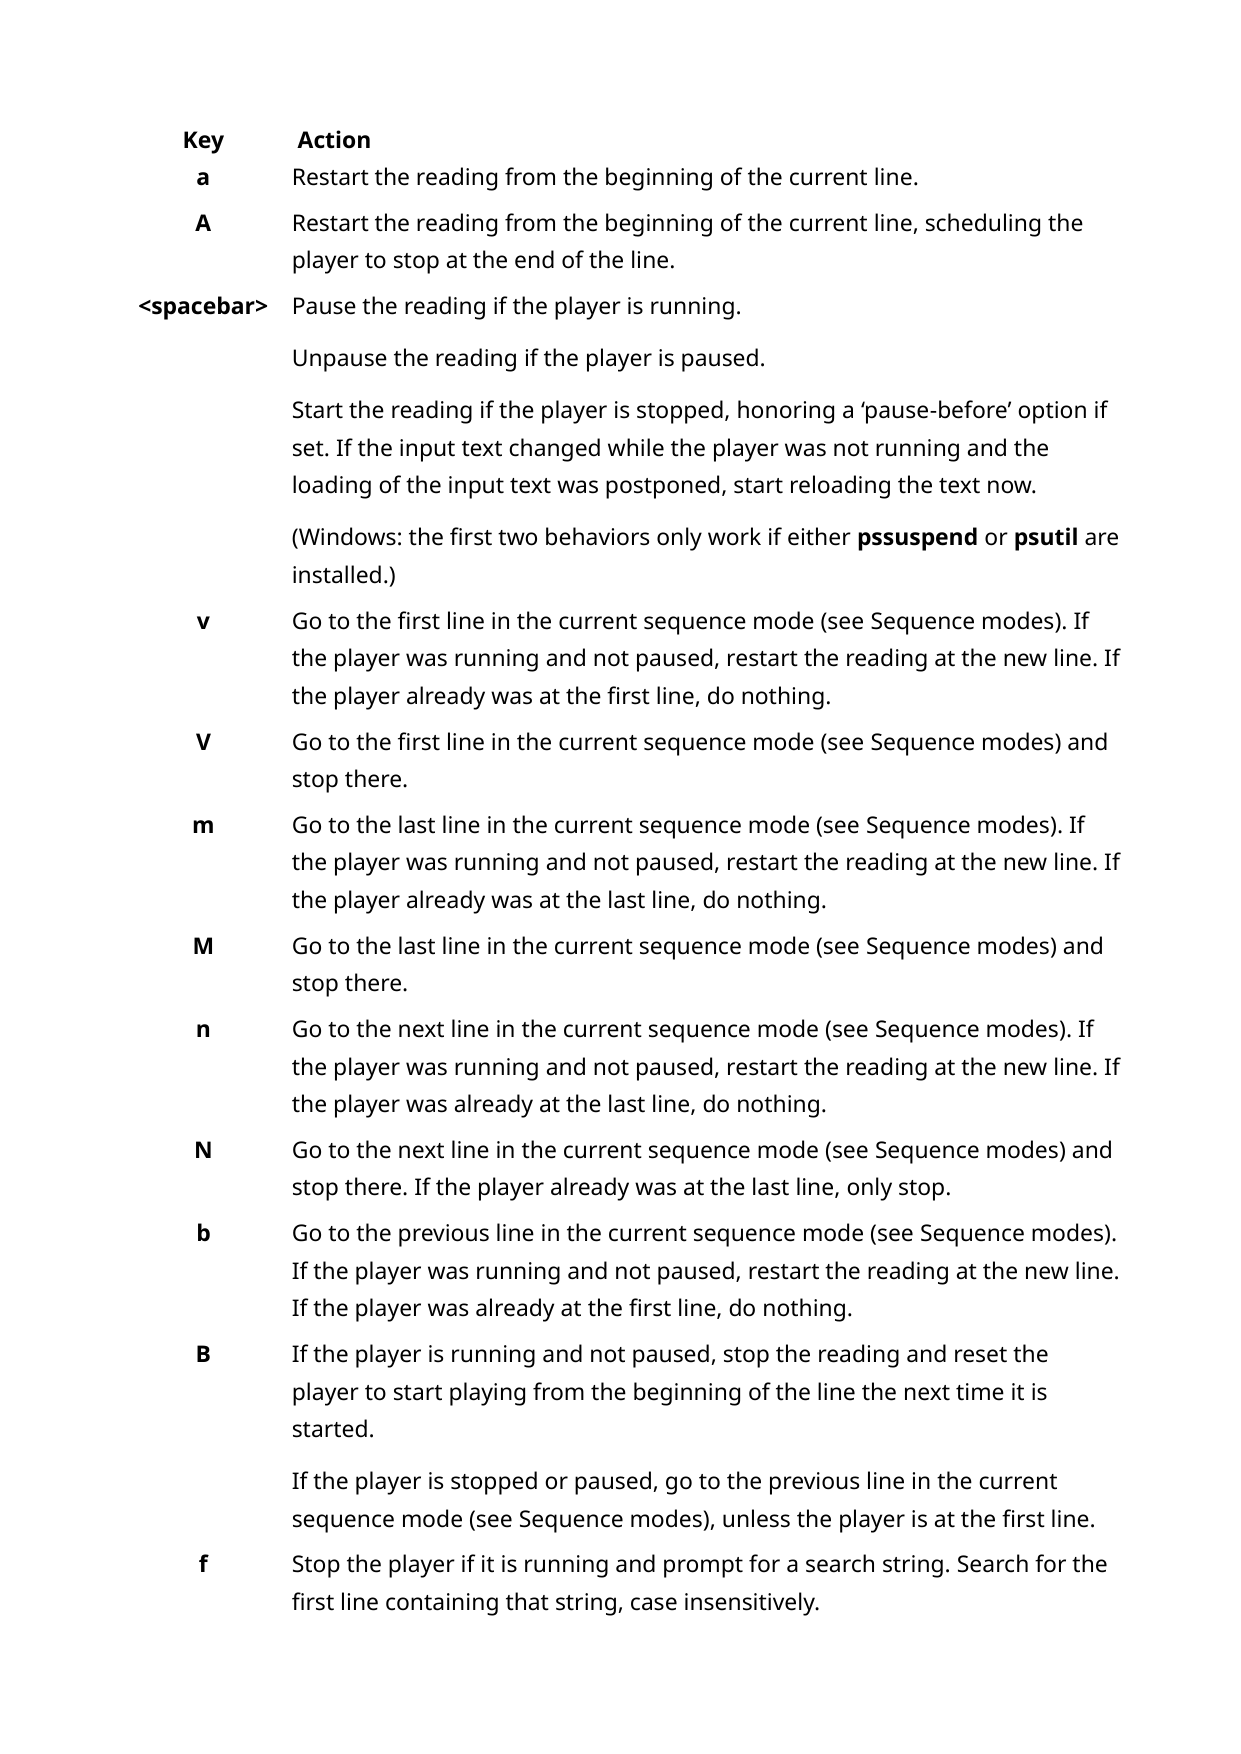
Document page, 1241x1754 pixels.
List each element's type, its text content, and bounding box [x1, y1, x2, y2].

table_cell N [115, 1134, 292, 1217]
table_cell Restart the reading from the beginning of the current line. [292, 161, 1122, 207]
table_cell V [115, 725, 292, 809]
table_header Action [292, 118, 1122, 161]
table_cell b [115, 1217, 292, 1338]
table_cell A [115, 207, 292, 290]
table_cell Go to the previous line in the current sequence mode (see Sequence modes). If the player was running and not paused, restart the reading at the new line. If the player was already at the first line, do nothing. [292, 1217, 1122, 1338]
table_cell m [115, 809, 292, 929]
table_cell Go to the next line in the current sequence mode (see Sequence modes). If the player was running and not paused, restart the reading at the new line. If the player was already at the last line, do nothing. [292, 1013, 1122, 1134]
table_cell Go to the next line in the current sequence mode (see Sequence modes) and stop there. If the player already was at the last line, only stop. [292, 1134, 1122, 1217]
table_cell Pause the reading if the player is running. Unpause the reading if the player is paused. Start the reading if the player is stopped, honoring a ‘pause‑before’ option if set. If the input text changed while the player was not running and the loading of the input text was postponed, start reloading the text now. (Windows: the first two behaviors only work if either pssuspend or psutil are installed.) [292, 290, 1122, 604]
table_header Key [115, 118, 292, 161]
table_cell If the player is running and not paused, stop the reading and reset the player to start playing from the beginning of the line the next time it is started. If the player is stopped or paused, go to the previous line in the current sequence mode (see Sequence modes), unless the player is at the first line. [292, 1338, 1122, 1548]
table_cell Stop the player if it is running and prompt for a search string. Search for the first line containing that string, case insensitively. [292, 1548, 1122, 1632]
table_cell a [115, 161, 292, 207]
table_cell Go to the last line in the current sequence mode (see Sequence modes). If the player was running and not paused, restart the reading at the new line. If the player already was at the last line, do nothing. [292, 809, 1122, 929]
table_cell M [115, 930, 292, 1013]
table_cell Go to the last line in the current sequence mode (see Sequence modes) and stop there. [292, 930, 1122, 1013]
table_cell v [115, 605, 292, 725]
table_cell <spacebar> [115, 290, 292, 604]
table_cell B [115, 1338, 292, 1548]
table_cell n [115, 1013, 292, 1134]
table_cell f [115, 1548, 292, 1632]
table_cell Go to the first line in the current sequence mode (see Sequence modes). If the player was running and not paused, restart the reading at the new line. If the player already was at the first line, do nothing. [292, 605, 1122, 725]
table_cell Go to the first line in the current sequence mode (see Sequence modes) and stop there. [292, 725, 1122, 809]
table_cell Restart the reading from the beginning of the current line, scheduling the player to stop at the end of the line. [292, 207, 1122, 290]
